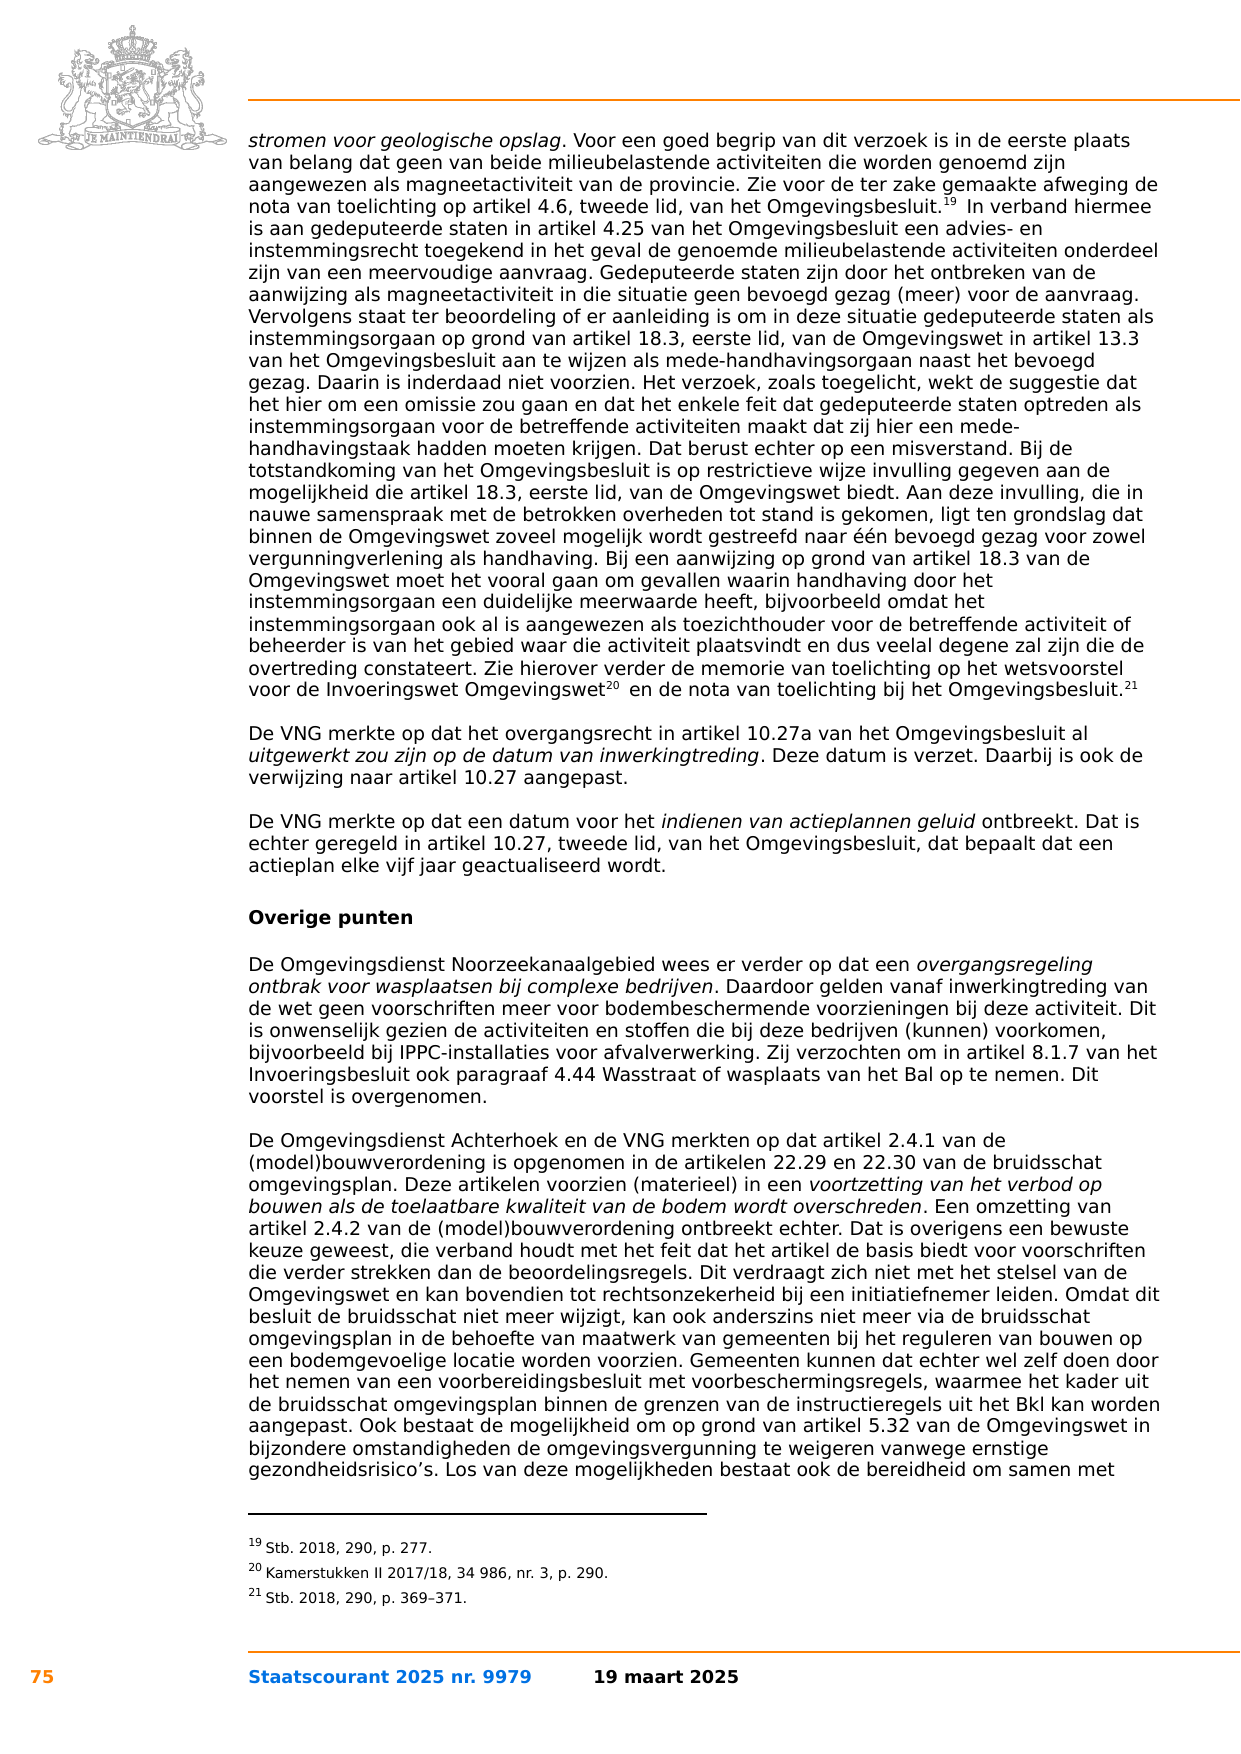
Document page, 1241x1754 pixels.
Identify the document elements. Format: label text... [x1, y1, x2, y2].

text De VNG merkte op dat een datum voor het indienen van actieplannen geluid ontbreekt. Dat is echter geregeld in artikel 10.27, tweede lid, van het Omgevingsbesluit, dat bepaalt dat een actieplan elke vijf jaar geactualiseerd wordt. [248, 811, 1163, 877]
text De Omgevingsdienst Noorzeekanaalgebied wees er verder op dat een overgangsregeling ontbrak voor wasplaatsen bij complexe bedrijven. Daardoor gelden vanaf inwerkingtreding van de wet geen voorschriften meer voor bodembeschermende voorzieningen bij deze activiteit. Dit is onwenselijk gezien de activiteiten en stoffen die bij deze bedrijven (kunnen) voorkomen, bijvoorbeeld bij IPPC-installaties voor afvalverwerking. Zij verzochten om in artikel 8.1.7 van het Invoeringsbesluit ook paragraaf 4.44 Wasstraat of wasplaats van het Bal op te nemen. Dit voorstel is overgenomen. [248, 954, 1163, 1108]
picture [38, 25, 227, 150]
text De VNG merkte op dat het overgangsrecht in artikel 10.27a van het Omgevingsbesluit al uitgewerkt zou zijn op de datum van inwerkingtreding. Deze datum is verzet. Daarbij is ook de verwijzing naar artikel 10.27 aangepast. [248, 723, 1163, 789]
text stromen voor geologische opslag. Voor een goed begrip van dit verzoek is in de eerste plaats van belang dat geen van beide milieubelastende activiteiten die worden genoemd zijn aangewezen als magneetactiviteit van de provincie. Zie voor de ter zake gemaakte afweging de nota van toelichting op artikel 4.6, tweede lid, van het Omgevingsbesluit. In verband hiermee is aan gedeputeerde staten in artikel 4.25 van het Omgevingsbesluit een advies- en instemmingsrecht toegekend in het geval de genoemde milieubelastende activiteiten onderdeel zijn van een meervoudige aanvraag. Gedeputeerde staten zijn door het ontbreken van de aanwijzing als magneetactiviteit in die situatie geen bevoegd gezag (meer) voor de aanvraag. Vervolgens staat ter beoordeling of er aanleiding is om in deze situatie gedeputeerde staten als instemmingsorgaan op grond van artikel 18.3, eerste lid, van de Omgevingswet in artikel 13.3 van het Omgevingsbesluit aan te wijzen als mede-handhavingsorgaan naast het bevoegd gezag. Daarin is inderdaad niet voorzien. Het verzoek, zoals toegelicht, wekt de suggestie dat het hier om een omissie zou gaan en dat het enkele feit dat gedeputeerde staten optreden als instemmingsorgaan voor de betreffende activiteiten maakt dat zij hier een mede-handhavingstaak hadden moeten krijgen. Dat berust echter op een misverstand. Bij de totstandkoming van het Omgevingsbesluit is op restrictieve wijze invulling gegeven aan de mogelijkheid die artikel 18.3, eerste lid, van de Omgevingswet biedt. Aan deze invulling, die in nauwe samenspraak met de betrokken overheden tot stand is gekomen, ligt ten grondslag dat binnen de Omgevingswet zoveel mogelijk wordt gestreefd naar één bevoegd gezag voor zowel vergunningverlening als handhaving. Bij een aanwijzing op grond van artikel 18.3 van de Omgevingswet moet het vooral gaan om gevallen waarin handhaving door het instemmingsorgaan een duidelijke meerwaarde heeft, bijvoorbeeld omdat het instemmingsorgaan ook al is aangewezen als toezichthouder voor de betreffende activiteit of beheerder is van het gebied waar die activiteit plaatsvindt en dus veelal degene zal zijn die de overtreding constateert. Zie hierover verder de memorie van toelichting op het wetsvoorstel voor de Invoeringswet Omgevingswet en de nota van toelichting bij het Omgevingsbesluit. [248, 130, 1163, 701]
text Stb. 2018, 290, p. 369–371. [248, 1586, 1163, 1608]
text Stb. 2018, 290, p. 277. [248, 1536, 1163, 1558]
subtitle Overige punten [248, 907, 1163, 929]
text Kamerstukken II 2017/18, 34 986, nr. 3, p. 290. [248, 1561, 1163, 1583]
text De Omgevingsdienst Achterhoek en de VNG merkten op dat artikel 2.4.1 van de (model)bouwverordening is opgenomen in de artikelen 22.29 en 22.30 van de bruidsschat omgevingsplan. Deze artikelen voorzien (materieel) in een voortzetting van het verbod op bouwen als de toelaatbare kwaliteit van de bodem wordt overschreden. Een omzetting van artikel 2.4.2 van de (model)bouwverordening ontbreekt echter. Dat is overigens een bewuste keuze geweest, die verband houdt met het feit dat het artikel de basis biedt voor voorschriften die verder strekken dan de beoordelingsregels. Dit verdraagt zich niet met het stelsel van de Omgevingswet en kan bovendien tot rechtsonzekerheid bij een initiatiefnemer leiden. Omdat dit besluit de bruidsschat niet meer wijzigt, kan ook anderszins niet meer via de bruidsschat omgevingsplan in de behoefte van maatwerk van gemeenten bij het reguleren van bouwen op een bodemgevoelige locatie worden voorzien. Gemeenten kunnen dat echter wel zelf doen door het nemen van een voorbereidingsbesluit met voorbeschermingsregels, waarmee het kader uit de bruidsschat omgevingsplan binnen de grenzen van de instructieregels uit het Bkl kan worden aangepast. Ook bestaat de mogelijkheid om op grond van artikel 5.32 van de Omgevingswet in bijzondere omstandigheden de omgevingsvergunning te weigeren vanwege ernstige gezondheidsrisico’s. Los van deze mogelijkheden bestaat ook de bereidheid om samen met [248, 1130, 1163, 1481]
